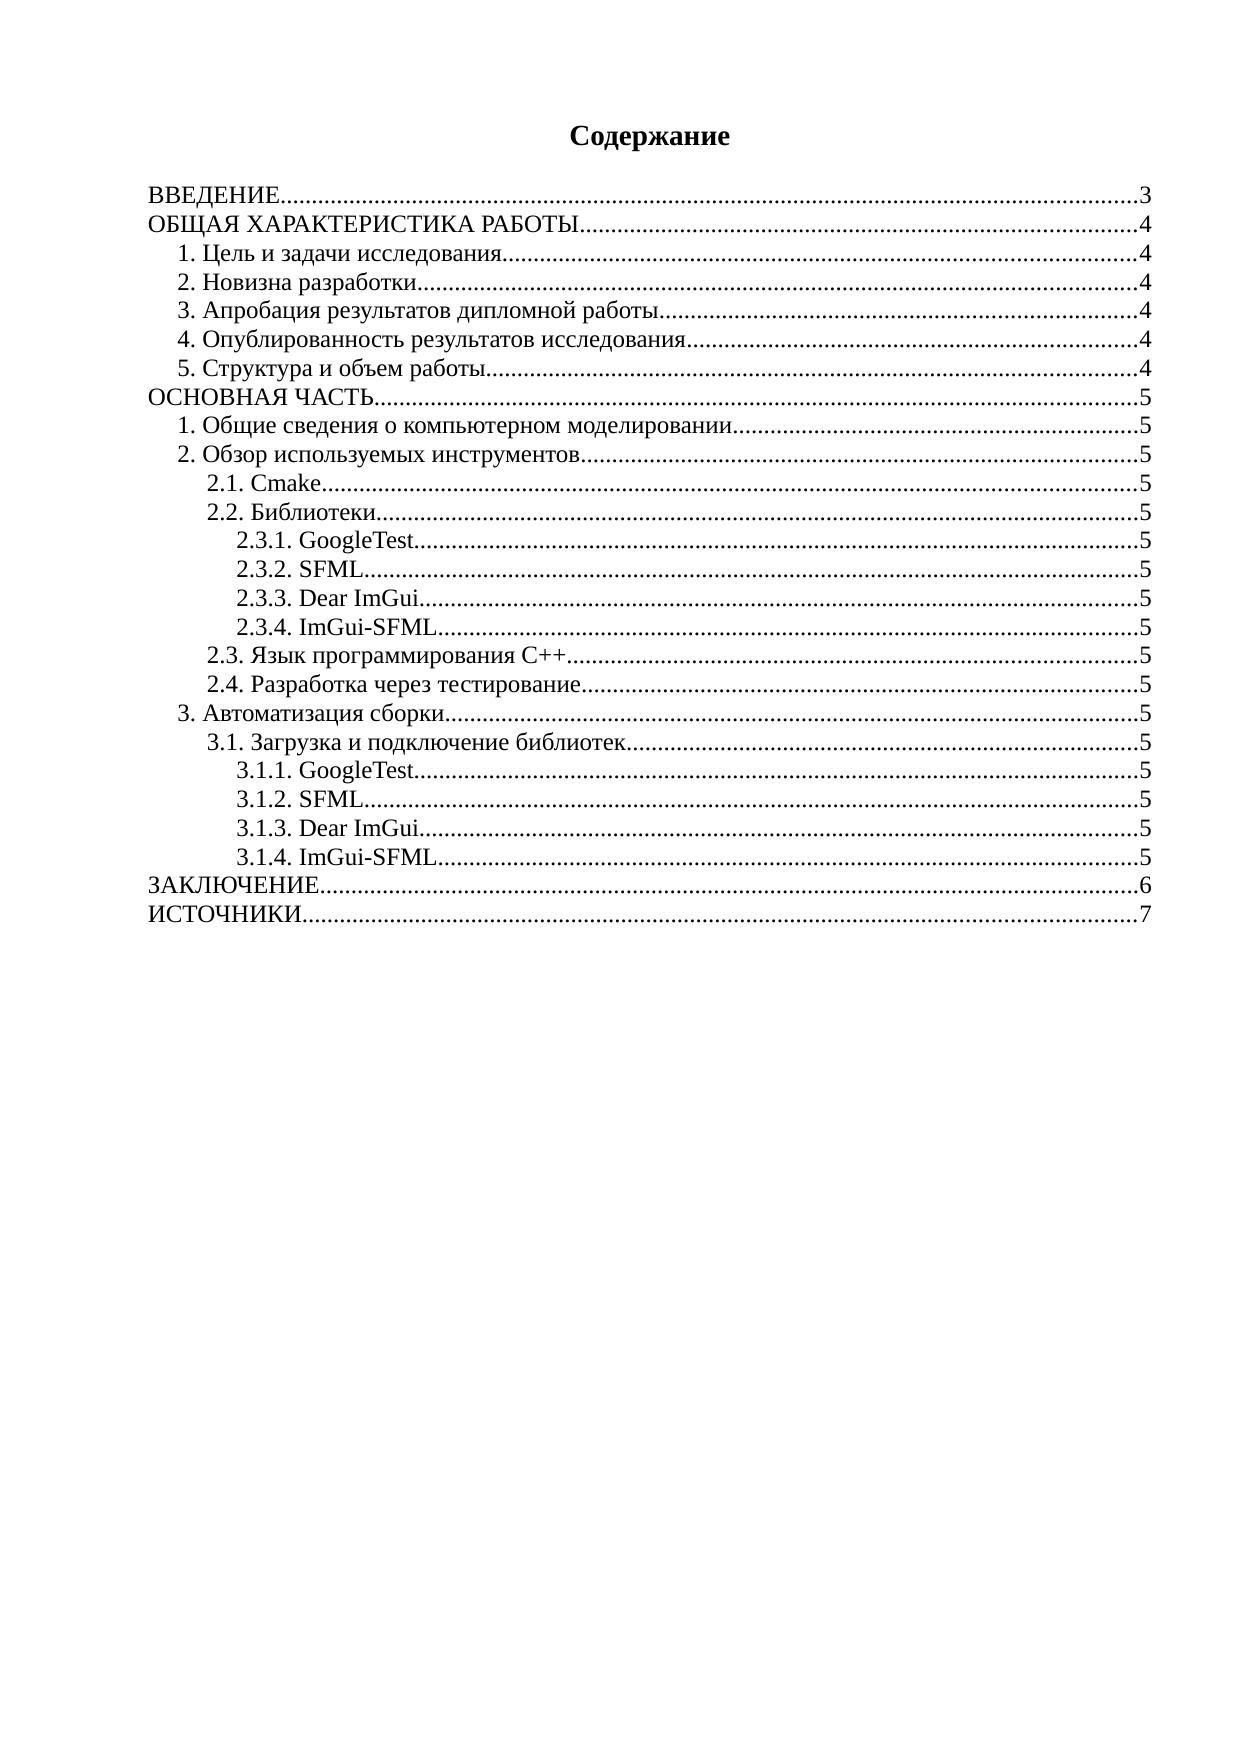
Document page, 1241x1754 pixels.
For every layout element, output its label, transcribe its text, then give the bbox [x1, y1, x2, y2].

text Содержание [148, 118, 1152, 152]
text 4. Опублированность результатов исследования 4 [177, 324, 1152, 353]
text 2.3.4. ImGui-SFML 5 [236, 612, 1152, 641]
text 3.1.4. ImGui-SFML 5 [236, 842, 1152, 871]
text ЗАКЛЮЧЕНИЕ 6 [148, 871, 1152, 899]
text 1. Цель и задачи исследования 4 [177, 238, 1152, 267]
text 3.1.3. Dear ImGui 5 [236, 813, 1152, 842]
text 3. Автоматизация сборки 5 [177, 698, 1152, 727]
text 2.2. Библиотеки 5 [207, 497, 1152, 526]
text 5. Структура и объем работы 4 [177, 353, 1152, 382]
text 2.1. Cmake 5 [207, 468, 1152, 497]
text 3.1.2. SFML 5 [236, 784, 1152, 813]
text ОСНОВНАЯ ЧАСТЬ 5 [148, 382, 1152, 411]
text 2.3. Язык программирования C++ 5 [207, 641, 1152, 669]
text 2.3.2. SFML 5 [236, 554, 1152, 583]
text ВВЕДЕНИЕ 3 [148, 181, 1152, 209]
text 3. Апробация результатов дипломной работы 4 [177, 296, 1152, 324]
text 1. Общие сведения о компьютерном моделировании 5 [177, 411, 1152, 439]
text 2.3.1. GoogleTest 5 [236, 526, 1152, 554]
text 3.1.1. GoogleTest 5 [236, 756, 1152, 784]
text 2.4. Разработка через тестирование 5 [207, 669, 1152, 698]
text 2.3.3. Dear ImGui 5 [236, 583, 1152, 612]
text 3.1. Загрузка и подключение библиотек 5 [207, 727, 1152, 756]
text ИСТОЧНИКИ 7 [148, 899, 1152, 928]
text ОБЩАЯ ХАРАКТЕРИСТИКА РАБОТЫ 4 [148, 209, 1152, 238]
text 2. Обзор используемых инструментов 5 [177, 439, 1152, 468]
text 2. Новизна разработки 4 [177, 267, 1152, 296]
